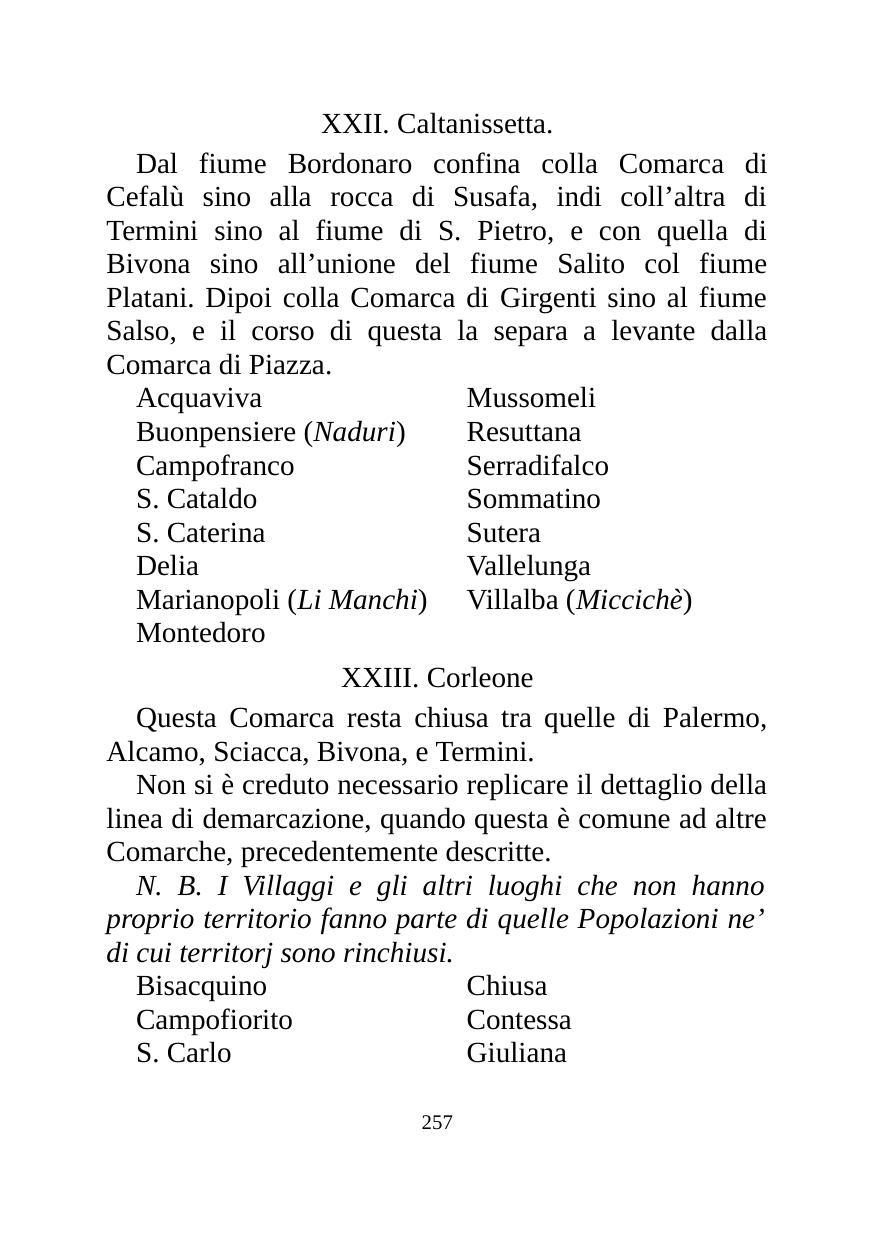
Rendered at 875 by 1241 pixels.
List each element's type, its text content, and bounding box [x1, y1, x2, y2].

text Delia [106, 548, 437, 582]
text Montedoro [106, 615, 437, 649]
text S. Caterina [106, 515, 437, 548]
text S. Cataldo [106, 481, 437, 515]
text Resuttana [437, 414, 768, 448]
text Villalba (Miccichè) [437, 582, 768, 615]
text Giuliana [437, 1036, 768, 1069]
text Non si è creduto necessario replicare il dettaglio della linea di demarcazione, quando questa è comune ad altre Comarche, precedentemente descritte. [106, 767, 768, 868]
text Contessa [437, 1002, 768, 1036]
text Dal fiume Bordonaro confina colla Comarca di Cefalù sino alla rocca di Susafa, indi coll’altra di Termini sino al fiume di S. Pietro, e con quella di Bivona sino all’unione del fiume Salito col fiume Platani. Dipoi colla Comarca di Girgenti sino al fiume Salso, e il corso di questa la separa a levante dalla Comarca di Piazza. [106, 146, 768, 381]
text Campofiorito [106, 1002, 437, 1036]
text Chiusa [437, 968, 768, 1002]
text Acquaviva [106, 381, 437, 414]
text Marianopoli (Li Manchi) [106, 582, 437, 615]
text Questa Comarca resta chiusa tra quelle di Palermo, Alcamo, Sciacca, Bivona, e Termini. [106, 700, 768, 767]
text N. B. I Villaggi e gli altri luoghi che non hanno proprio territorio fanno parte di quelle Popolazioni ne’ di cui territorj sono rinchiusi. [106, 868, 768, 968]
text Vallelunga [437, 548, 768, 582]
text Serradifalco [437, 448, 768, 481]
text Sutera [437, 515, 768, 548]
subtitle XXII. Caltanissetta. [106, 106, 768, 140]
text Sommatino [437, 481, 768, 515]
subtitle XXIII. Corleone [106, 661, 768, 694]
text S. Carlo [106, 1036, 437, 1069]
text Campofranco [106, 448, 437, 481]
text Mussomeli [437, 381, 768, 414]
text Bisacquino [106, 968, 437, 1002]
text Buonpensiere (Naduri) [106, 414, 437, 448]
